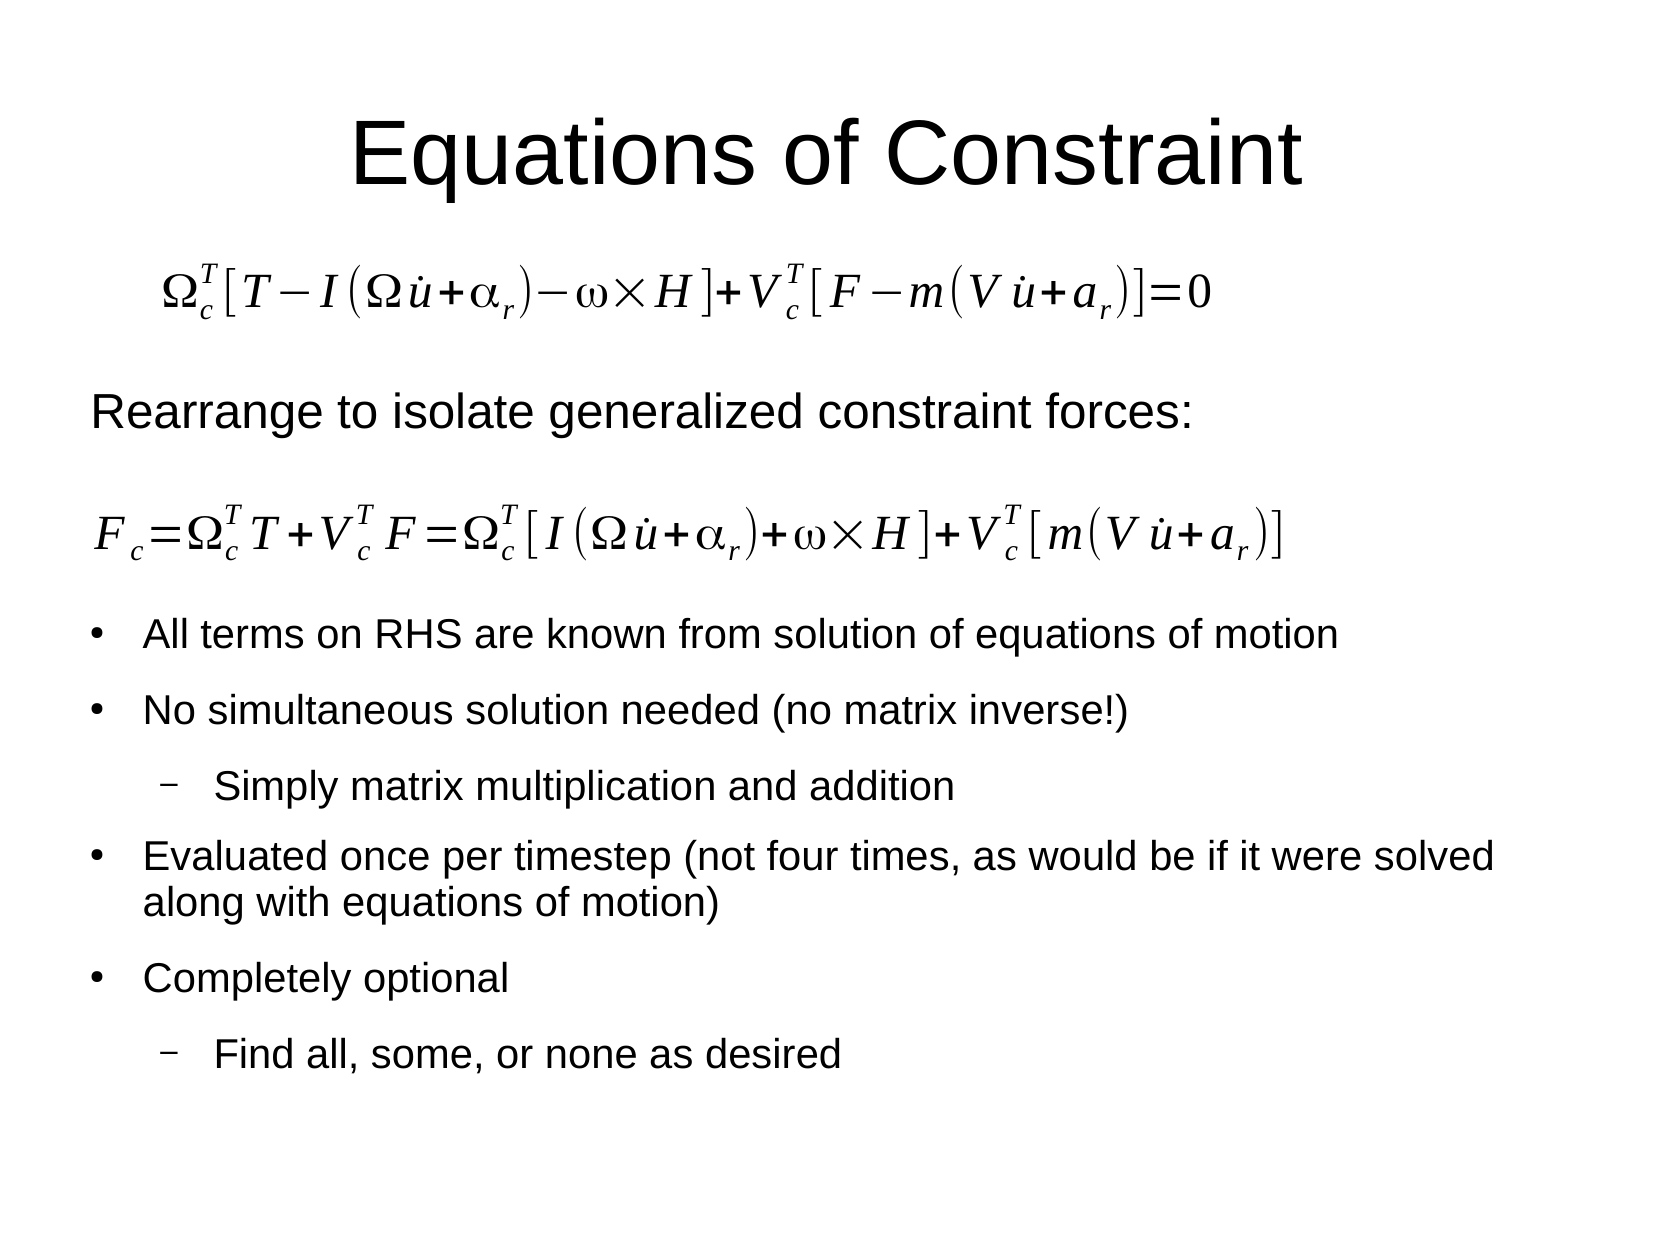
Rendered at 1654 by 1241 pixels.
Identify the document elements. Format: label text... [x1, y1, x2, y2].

chart [773, 596, 892, 656]
title Equations of Constraint [82, 49, 1571, 257]
chart [84, 257, 1291, 567]
list All terms on RHS are known from solution of equations of motion No simultaneous solution needed (no matrix inverse!) Simply matrix multiplication and addition Evaluated once per timestep (not four times, as would be if it were solved along with equations of motion) Completely optional Find all, some, or none as desired [71, 610, 1561, 1031]
